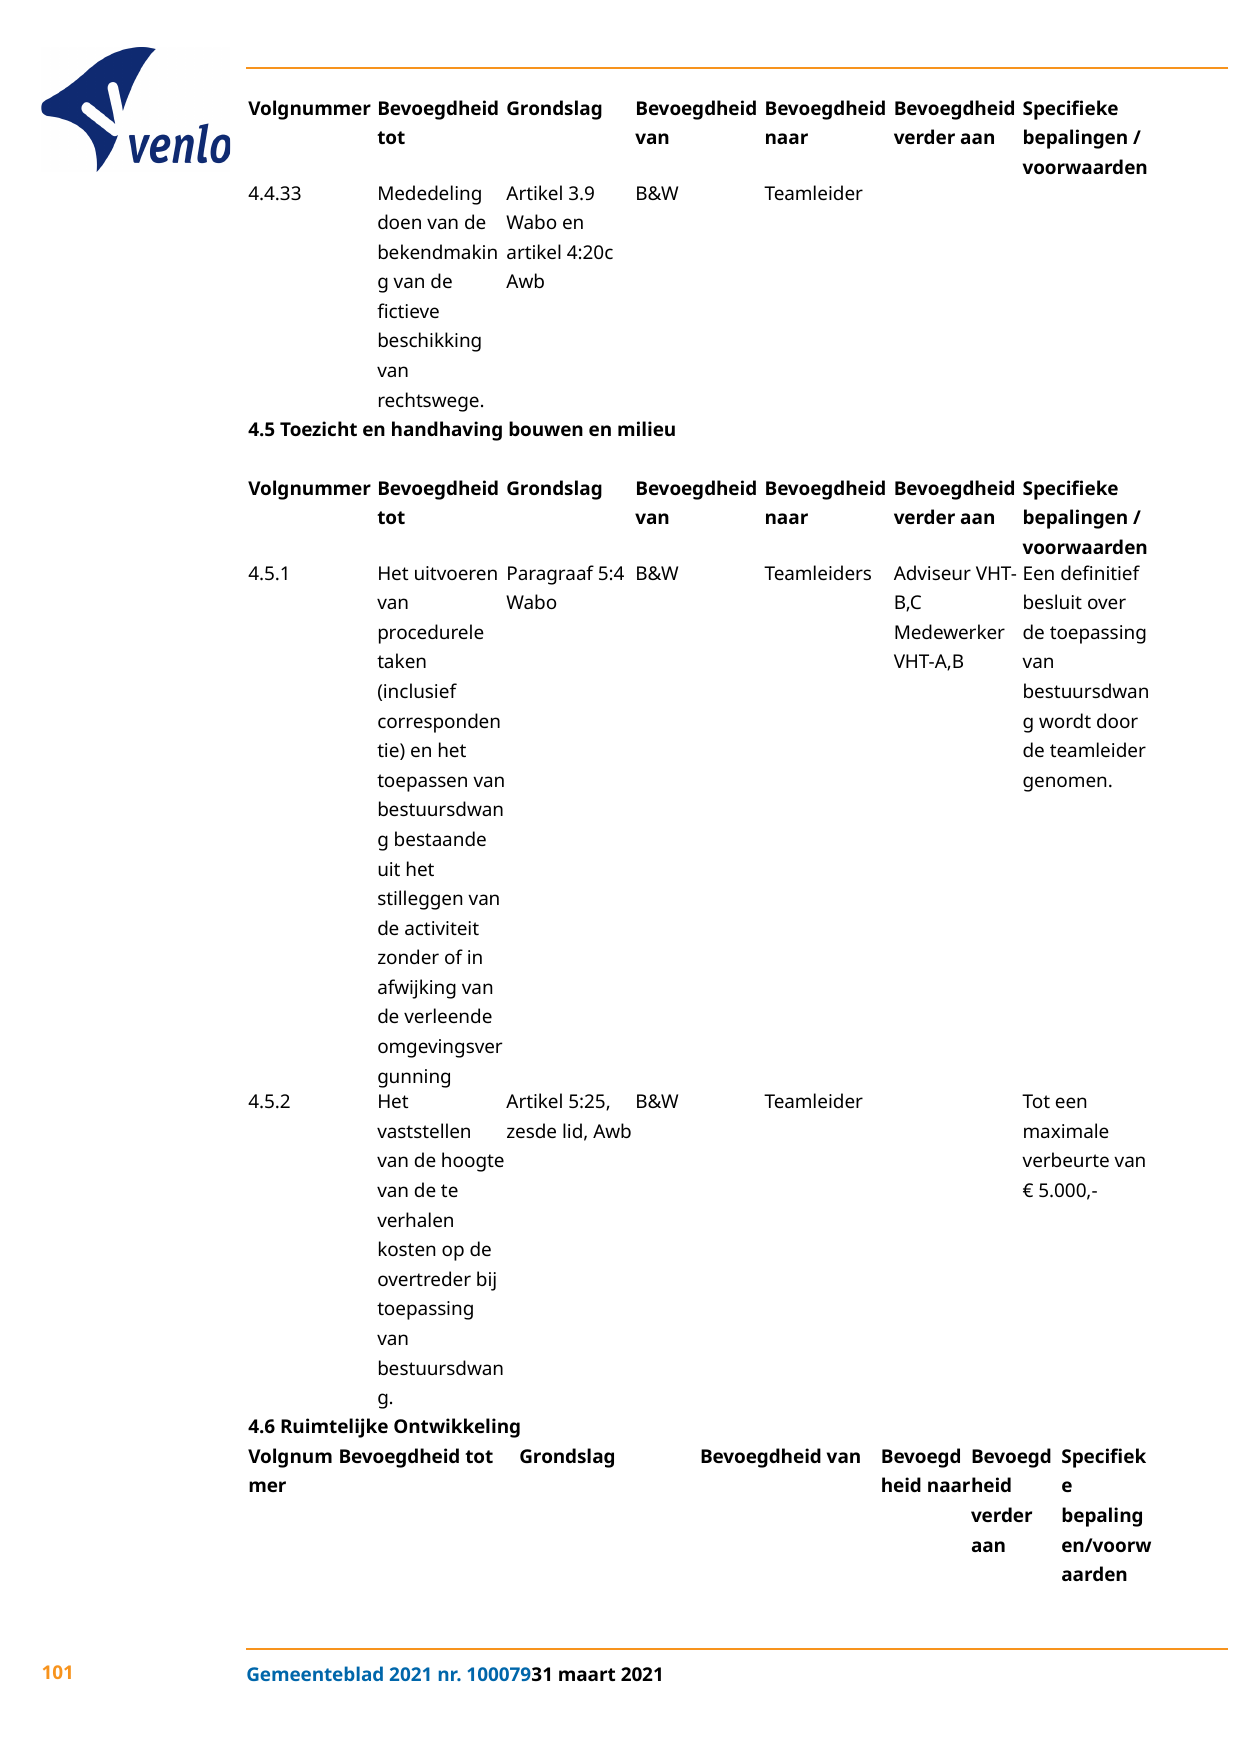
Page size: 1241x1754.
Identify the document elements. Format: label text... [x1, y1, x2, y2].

table_cell 4.4.33 [248, 180, 377, 412]
table_cell Tot een maximale verbeurte van € 5.000,- [1023, 1089, 1152, 1410]
table_cell Artikel 3.9 Wabo en artikel 4:20c Awb [506, 180, 635, 412]
table_header Bevoegdheid tot [338, 1443, 519, 1587]
table_header Bevoegdheid verder aan [971, 1443, 1061, 1587]
table_header Bevoegdheid tot [377, 95, 506, 180]
table_cell [894, 180, 1022, 412]
table_header Bevoegdheid naar [764, 95, 893, 180]
table_cell B&W [635, 180, 764, 412]
table_cell Teamleider [764, 1089, 893, 1410]
table_header Specifieke bepalingen/voorwaarden [1061, 1443, 1152, 1587]
table_header Bevoegdheid tot [377, 475, 506, 560]
text 4.6 Ruimtelijke Ontwikkeling [248, 1413, 1152, 1439]
table_cell Paragraaf 5:4 Wabo [506, 560, 635, 1088]
table_header Volgnummer [248, 475, 377, 560]
table_cell Mededeling doen van de bekendmaking van de fictieve beschikking van rechtswege. [377, 180, 506, 412]
table_cell Teamleider [764, 180, 893, 412]
table_cell Adviseur VHT-B,C Medewerker VHT-A,B [894, 560, 1022, 1088]
text 4.5 Toezicht en handhaving bouwen en milieu [248, 416, 1152, 441]
table_header Volgnummer [248, 1443, 338, 1587]
table_header Volgnummer [248, 95, 377, 180]
table_header Bevoegdheid van [635, 475, 764, 560]
table_header Specifieke bepalingen / voorwaarden [1023, 475, 1152, 560]
table_cell Artikel 5:25, zesde lid, Awb [506, 1089, 635, 1410]
picture [41, 47, 231, 172]
table_header Bevoegdheid naar [881, 1443, 971, 1587]
table_header Bevoegdheid verder aan [894, 475, 1022, 560]
table_cell B&W [635, 560, 764, 1088]
table_header Grondslag [506, 475, 635, 560]
table_header Grondslag [506, 95, 635, 180]
table_cell [1023, 180, 1152, 412]
table_cell Het vaststellen van de hoogte van de te verhalen kosten op de overtreder bij toepassing van bestuursdwang. [377, 1089, 506, 1410]
table_header Grondslag [519, 1443, 700, 1587]
table_cell 4.5.2 [248, 1089, 377, 1410]
table_cell [894, 1089, 1022, 1410]
table_header Bevoegdheid verder aan [894, 95, 1022, 180]
table_cell Het uitvoeren van procedurele taken (inclusief correspondentie) en het toepassen van bestuursdwang bestaande uit het stilleggen van de activiteit zonder of in afwijking van de verleende omgevingsvergunning [377, 560, 506, 1088]
table_header Bevoegdheid van [635, 95, 764, 180]
table_cell Teamleiders [764, 560, 893, 1088]
table_header Bevoegdheid van [700, 1443, 881, 1587]
table_cell Een definitief besluit over de toepassing van bestuursdwang wordt door de teamleider genomen. [1023, 560, 1152, 1088]
table_cell B&W [635, 1089, 764, 1410]
table_header Specifieke bepalingen / voorwaarden [1023, 95, 1152, 180]
table_header Bevoegdheid naar [764, 475, 893, 560]
table_cell 4.5.1 [248, 560, 377, 1088]
